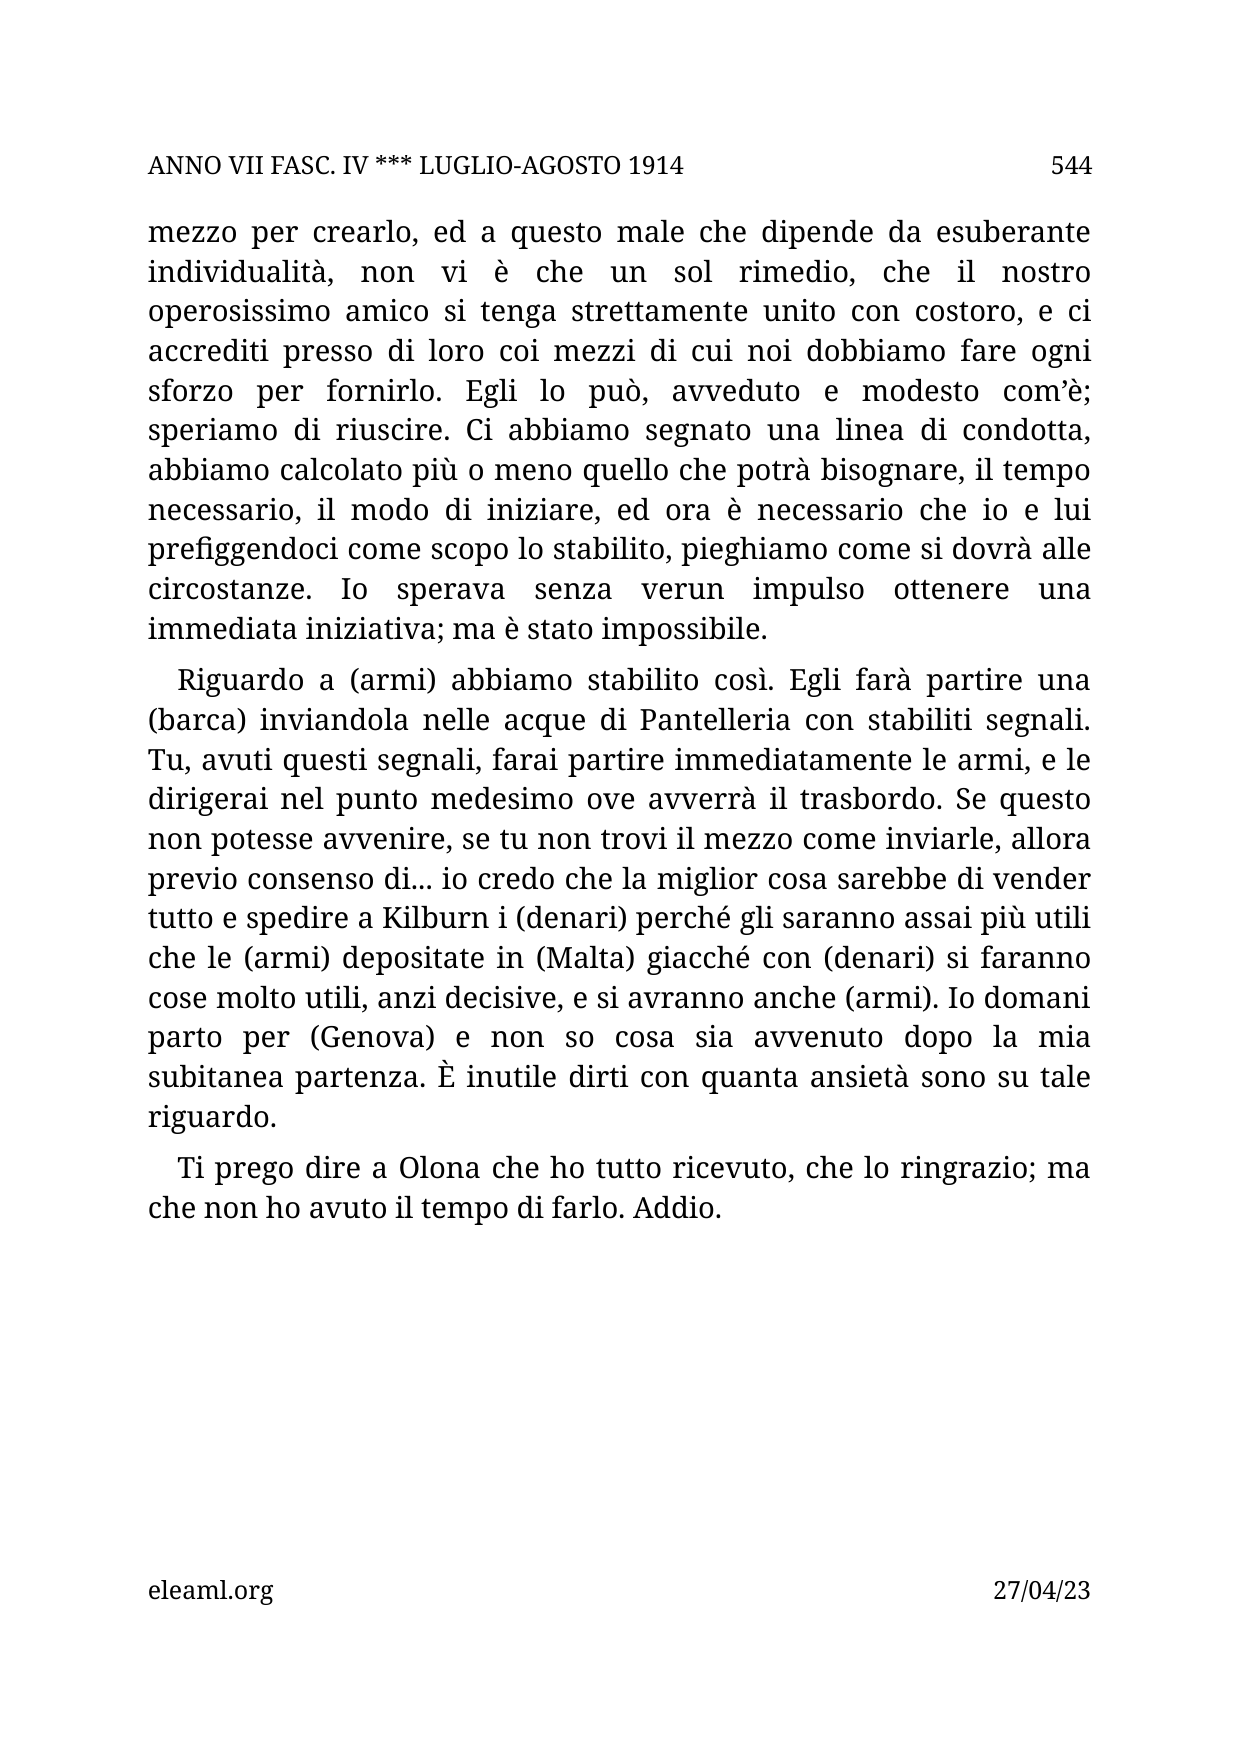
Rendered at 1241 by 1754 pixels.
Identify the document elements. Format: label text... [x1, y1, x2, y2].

text Riguardo a (armi) abbiamo stabilito così. Egli farà partire una (barca) inviandola nelle acque di Pantelleria con stabiliti segnali. Tu, avuti questi segnali, farai partire immediatamente le armi, e le dirigerai nel punto medesimo ove avverrà il trasbordo. Se questo non potesse avvenire, se tu non trovi il mezzo come inviarle, allora previo consenso di... io credo che la miglior cosa sarebbe di vender tutto e spedire a Kilburn i (denari) perché gli saranno assai più utili che le (armi) depositate in (Malta) giacché con (denari) si faranno cose molto utili, anzi decisive, e si avranno anche (armi). Io domani parto per (Genova) e non so cosa sia avvenuto dopo la mia subitanea partenza. È inutile dirti con quanta ansietà sono su tale riguardo. [148, 659, 1093, 1136]
text Ti prego dire a Olona che ho tutto ricevuto, che lo ringrazio; ma che non ho avuto il tempo di farlo. Addio. [148, 1148, 1093, 1227]
text mezzo per crearlo, ed a questo male che dipende da esuberante individualità, non vi è che un sol rimedio, che il nostro operosissimo amico si tenga strettamente unito con costoro, e ci accrediti presso di loro coi mezzi di cui noi dobbiamo fare ogni sforzo per fornirlo. Egli lo può, avveduto e modesto com’è; speriamo di riuscire. Ci abbiamo segnato una linea di condotta, abbiamo calcolato più o meno quello che potrà bisognare, il tempo necessario, il modo di iniziare, ed ora è necessario che io e lui prefiggendoci come scopo lo stabilito, pieghiamo come si dovrà alle circostanze. Io sperava senza verun impulso ottenere una immediata iniziativa; ma è stato impossibile. [148, 211, 1093, 648]
